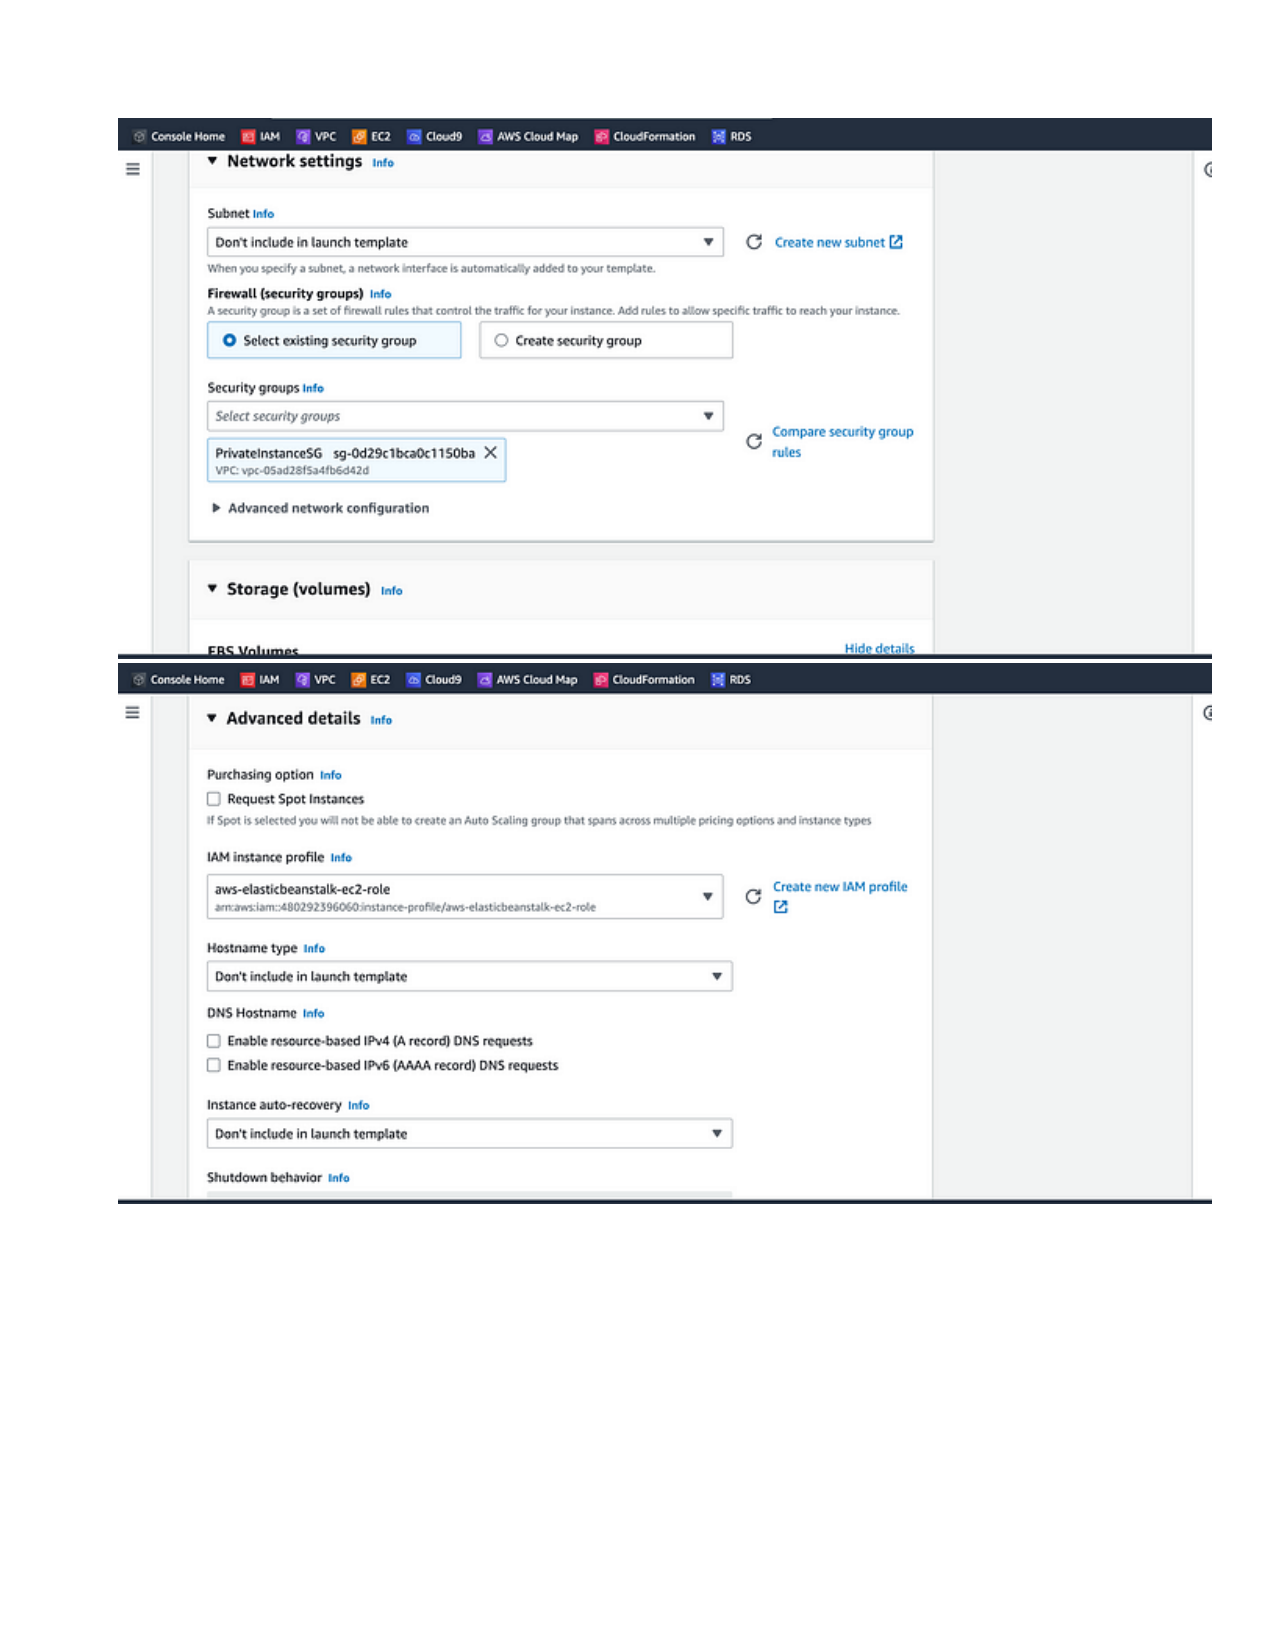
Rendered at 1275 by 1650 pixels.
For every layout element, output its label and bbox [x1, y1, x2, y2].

picture [118, 118, 1212, 659]
picture [118, 663, 1212, 1204]
